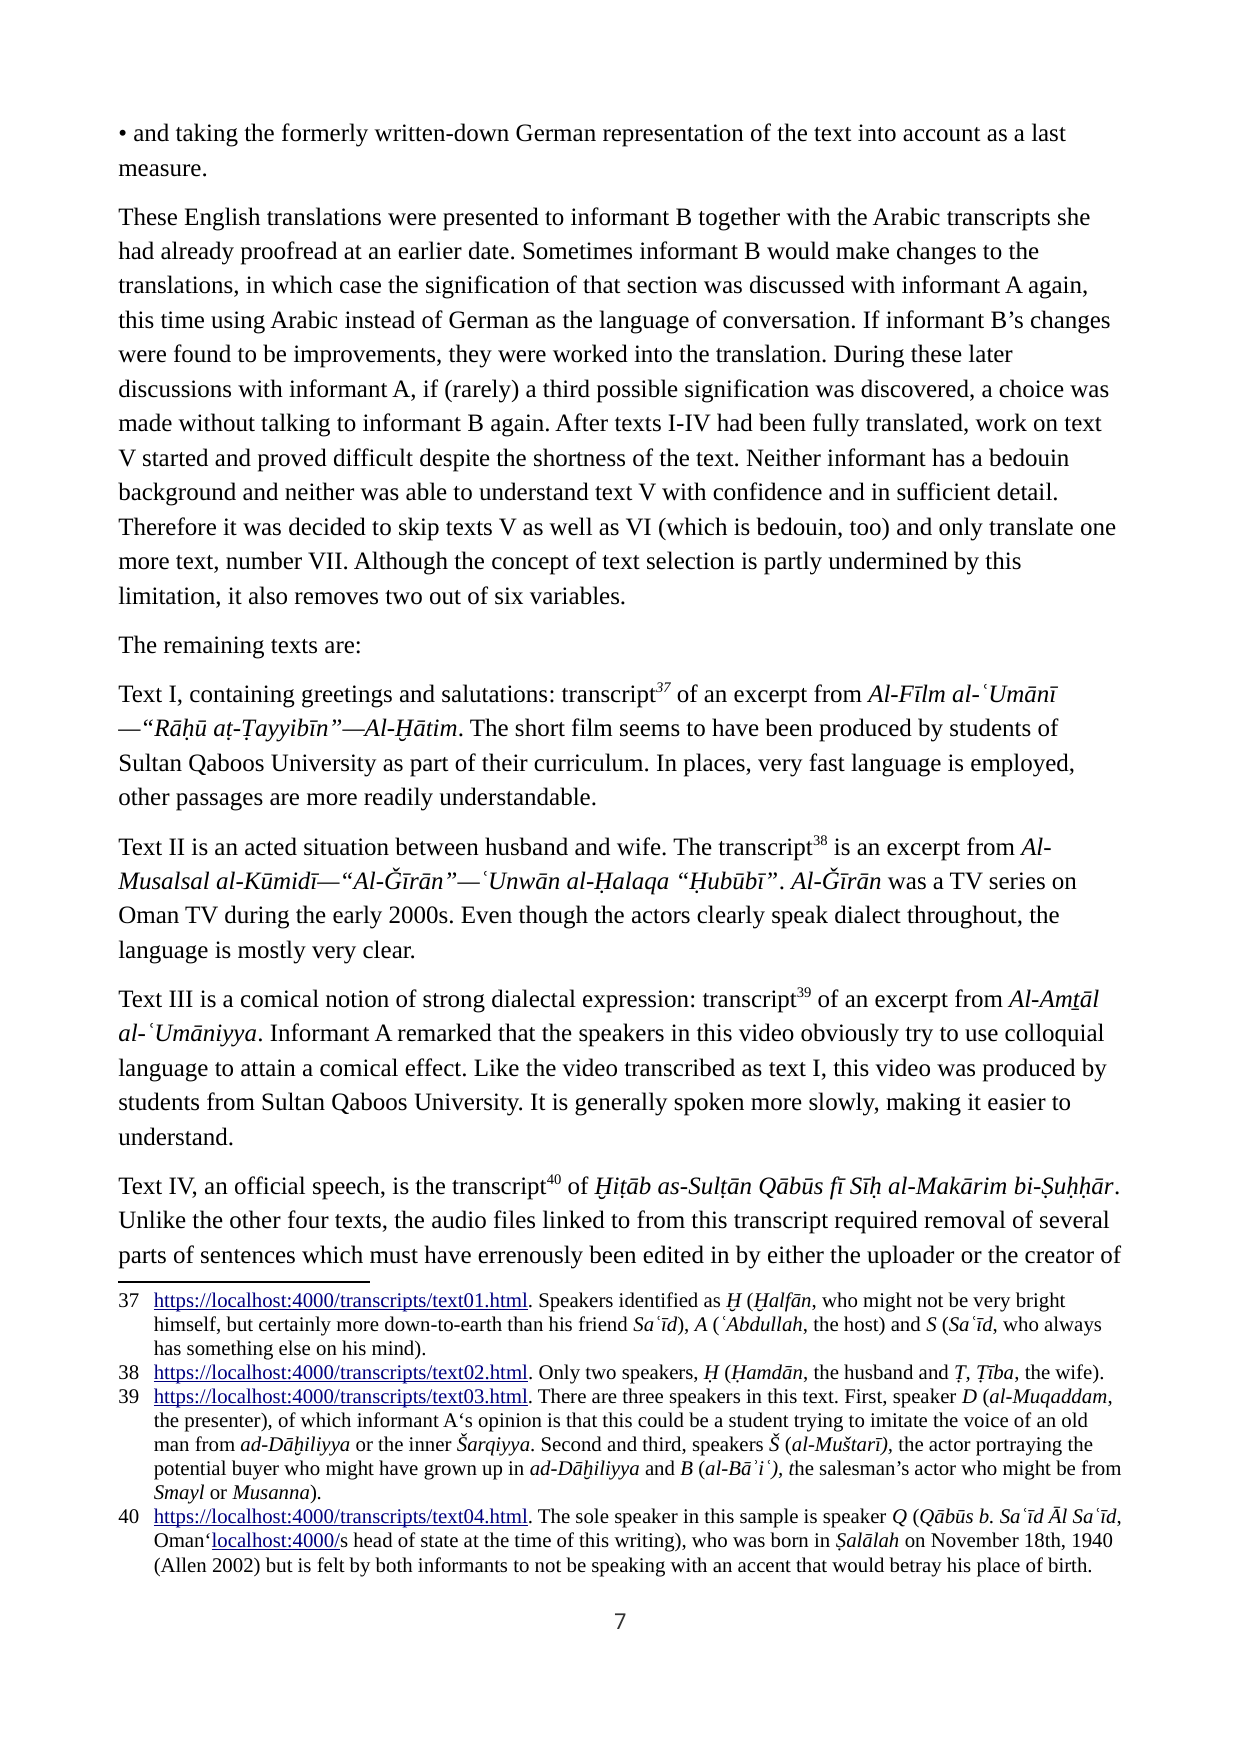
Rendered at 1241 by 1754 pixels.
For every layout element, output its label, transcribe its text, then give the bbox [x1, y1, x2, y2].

text These English translations were presented to informant B together with the Arabic transcripts she had already proofread at an earlier date. Sometimes informant B would make changes to the translations, in which case the signification of that section was discussed with informant A again, this time using Arabic instead of German as the language of conversation. If informant B’s changes were found to be improvements, they were worked into the translation. During these later discussions with informant A, if (rarely) a third possible signification was discovered, a choice was made without talking to informant B again. After texts I-IV had been fully translated, work on text V started and proved difficult despite the shortness of the text. Neither informant has a bedouin background and neither was able to understand text V with confidence and in sufficient detail. Therefore it was decided to skip texts V as well as VI (which is bedouin, too) and only translate one more text, number VII. Although the concept of text selection is partly undermined by this limitation, it also removes two out of six variables. [118, 202, 1122, 610]
text https://localhost:4000/transcripts/text03.html. There are three speakers in this text. First, speaker D (al-Muqaddam, the presenter), of which informant A‘s opinion is that this could be a student trying to imitate the voice of an old man from ad-Dāḫiliyya or the inner Šarqiyya. Second and third, speakers Š (al-Muštarī), the actor portraying the potential buyer who might have grown up in ad-Dāḫiliyya and B (al-Bāʾiʿ), the salesman’s actor who might be from Smayl or Musanna). [118, 1384, 1122, 1504]
text https://localhost:4000/transcripts/text01.html. Speakers identified as Ḫ (Ḫalfān, who might not be very bright himself, but certainly more down-to-earth than his friend Saʿīd), A (ʿAbdullah, the host) and S (Saʿīd, who always has something else on his mind). [118, 1288, 1122, 1360]
text Text IV, an official speech, is the transcript of Ḫiṭāb as-Sulṭān Qābūs fī Sīḥ al-Makārim bi-Ṣuḥḥār. Unlike the other four texts, the audio files linked to from this transcript required removal of several parts of sentences which must have errenously been edited in by either the uploader or the creator of [118, 1171, 1122, 1269]
text Text I, containing greetings and salutations: transcript of an excerpt from Al-Fīlm al-ʿUmānī—“Rāḥū aṭ-Ṭayyibīn”—Al-Ḫātim. The short film seems to have been produced by students of Sultan Qaboos University as part of their curriculum. In places, very fast language is employed, other passages are more readily understandable. [118, 679, 1122, 811]
text Text II is an acted situation between husband and wife. The transcript is an excerpt from Al-Musalsal al-Kūmidī—“Al-Ǧīrān”—ʿUnwān al-Ḥalaqa “Ḥubūbī”. Al-Ǧīrān was a TV series on Oman TV during the early 2000s. Even though the actors clearly speak dialect throughout, the language is mostly very clear. [118, 832, 1122, 964]
text https://localhost:4000/transcripts/text04.html. The sole speaker in this sample is speaker Q (Qābūs b. Saʿīd Āl Saʿīd, Oman‘localhost:4000/s head of state at the time of this writing), who was born in Ṣalālah on November 18th, 1940 (Allen 2002) but is felt by both informants to not be speaking with an accent that would betray his place of birth. [118, 1504, 1122, 1577]
text https://localhost:4000/transcripts/text02.html. Only two speakers, Ḥ (Ḥamdān, the husband and Ṭ, Ṭība, the wife). [118, 1360, 1122, 1384]
text The remaining texts are: [118, 630, 1122, 659]
text Text III is a comical notion of strong dialectal expression: transcript of an excerpt from Al-Amṯāl al-ʿUmāniyya. Informant A remarked that the speakers in this video obviously try to use colloquial language to attain a comical effect. Like the video transcribed as text I, this video was produced by students from Sultan Qaboos University. It is generally spoken more slowly, making it easier to understand. [118, 984, 1122, 1151]
text • and taking the formerly written-down German representation of the text into account as a last measure. [118, 118, 1122, 181]
